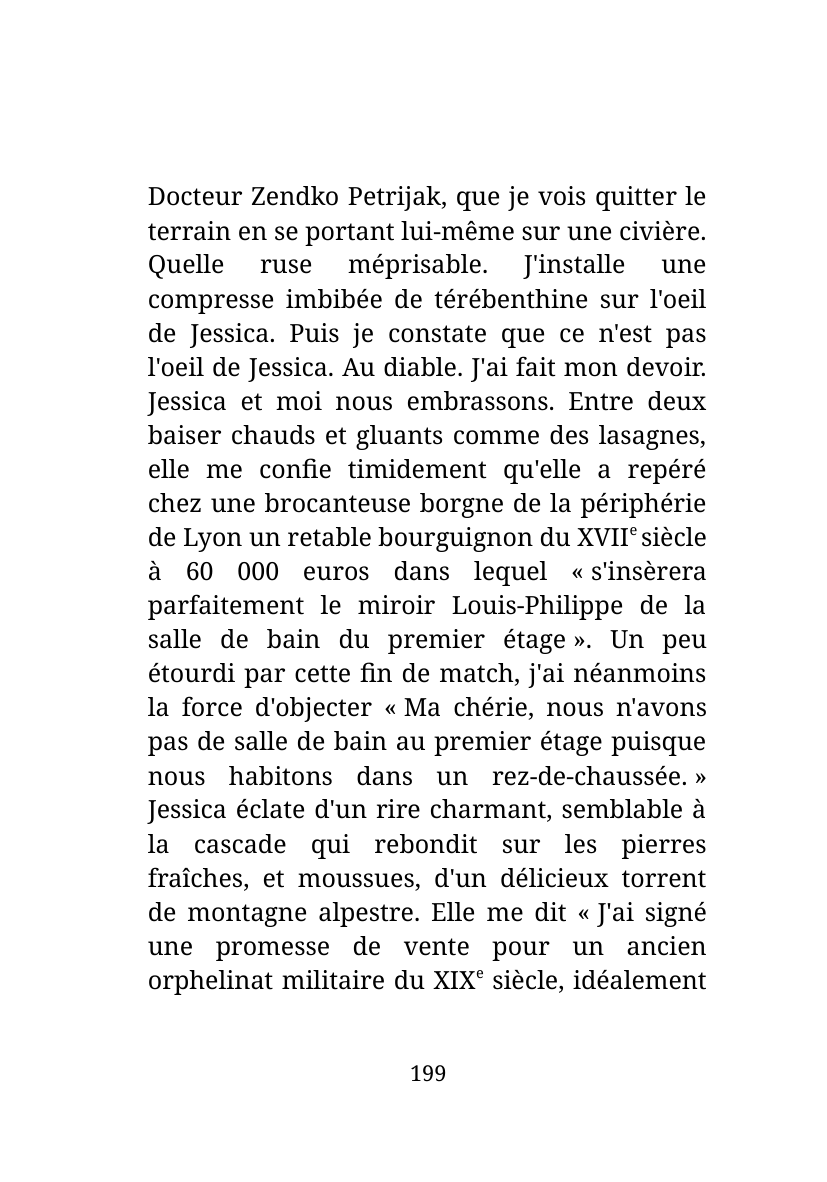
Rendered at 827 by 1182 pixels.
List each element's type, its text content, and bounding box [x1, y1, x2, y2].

text Docteur Zendko Petrijak, que je vois quitter le terrain en se portant lui‑même sur une civière. Quelle ruse méprisable. J'installe une compresse imbibée de térébenthine sur l'oeil de Jessica. Puis je constate que ce n'est pas l'oeil de Jessica. Au diable. J'ai fait mon devoir. Jessica et moi nous embrassons. Entre deux baiser chauds et gluants comme des lasagnes, elle me confie timidement qu'elle a repéré chez une brocanteuse borgne de la périphérie de Lyon un retable bourguignon du XVIIe siècle à 60 000 euros dans lequel « s'insèrera parfaitement le miroir Louis-Philippe de la salle de bain du premier étage ». Un peu étourdi par cette fin de match, j'ai néanmoins la force d'objecter « Ma chérie, nous n'avons pas de salle de bain au premier étage puisque nous habitons dans un rez-de-chaussée. » Jessica éclate d'un rire charmant, semblable à la cascade qui rebondit sur les pierres fraîches, et moussues, d'un délicieux torrent de montagne alpestre. Elle me dit « J'ai signé une promesse de vente pour un ancien orphelinat militaire du XIXe siècle, idéalement [148, 179, 707, 997]
